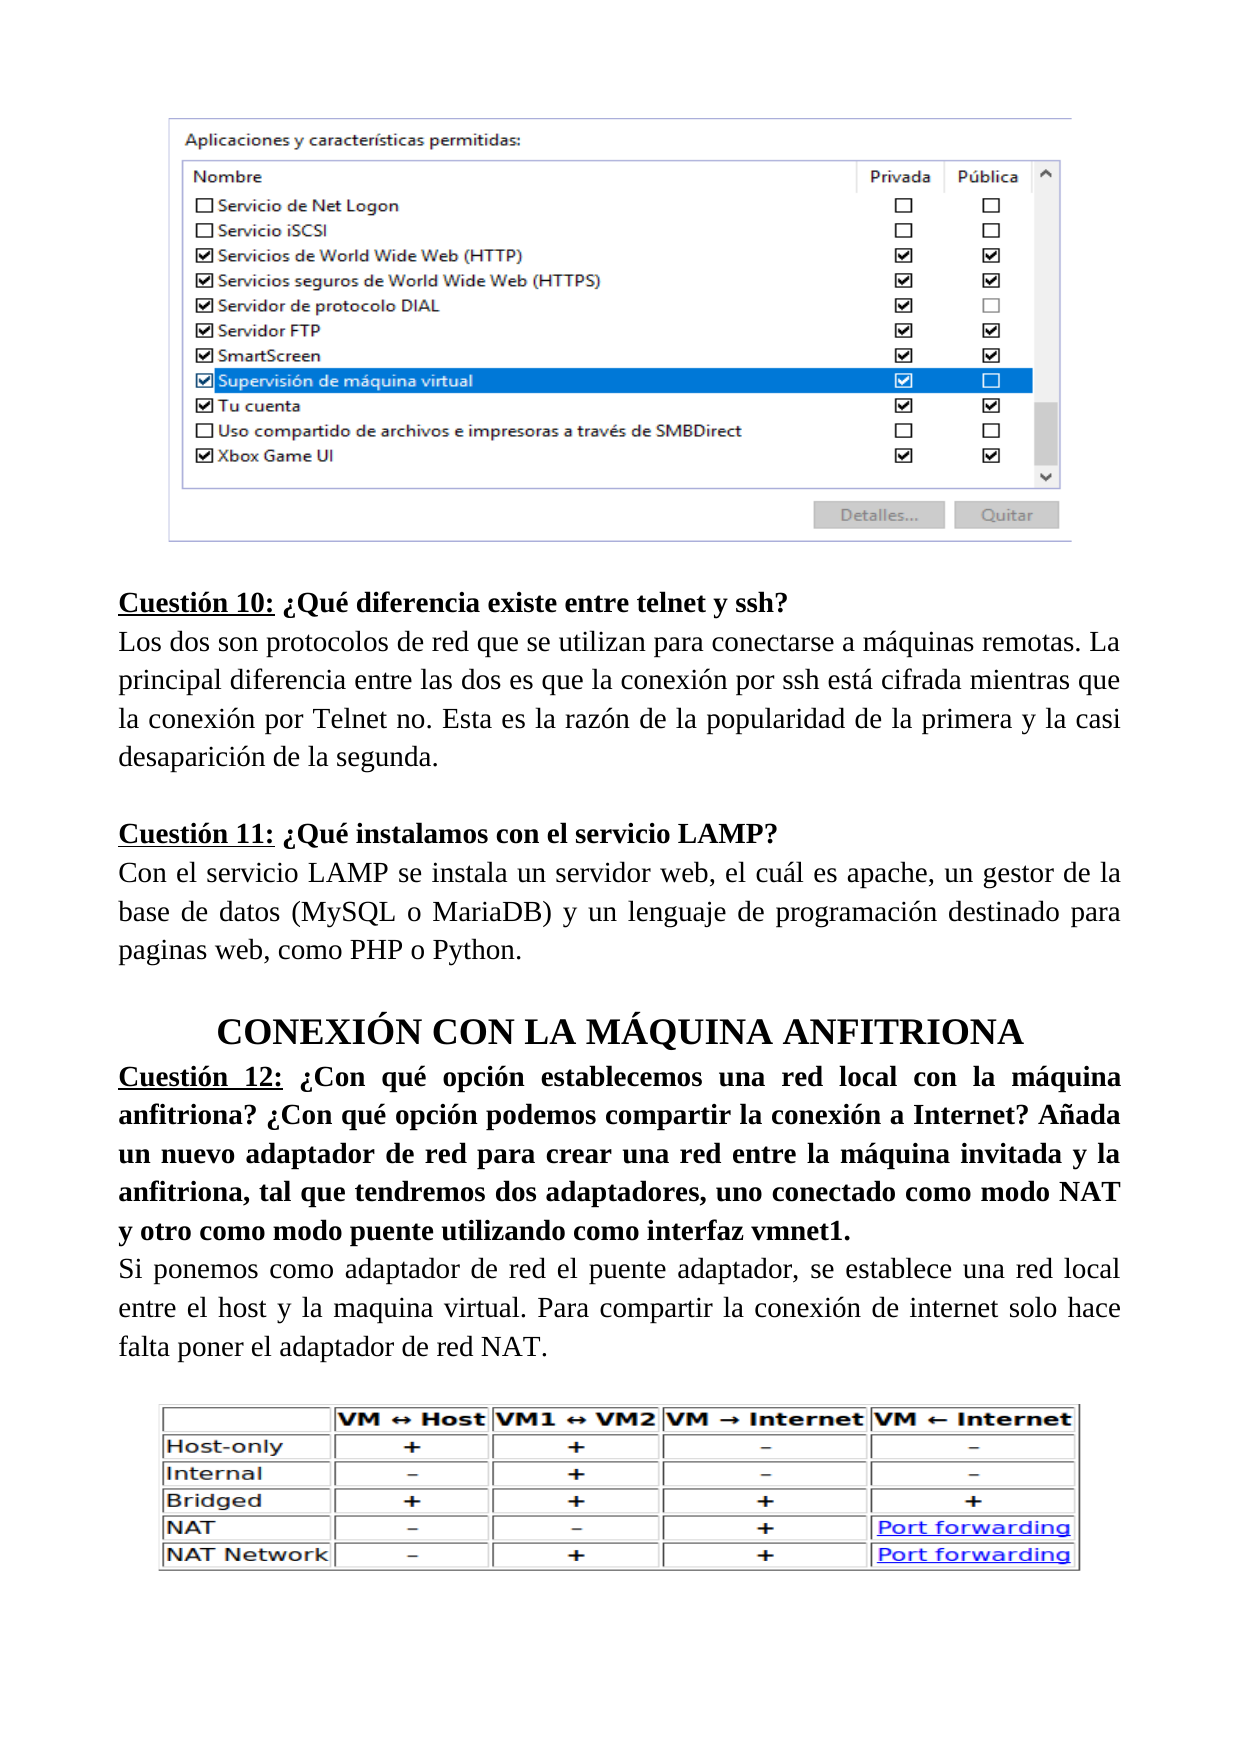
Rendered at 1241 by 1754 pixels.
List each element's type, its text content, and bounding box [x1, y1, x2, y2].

text Los dos son protocolos de red que se utilizan para conectarse a máquinas remotas. La principal diferencia entre las dos es que la conexión por ssh está cifrada mientras que la conexión por Telnet no. Esta es la razón de la popularidad de la primera y la casi desaparición de la segunda. [118, 624, 1122, 773]
text Con el servicio LAMP se instala un servidor web, el cuál es apache, un gestor de la base de datos (MySQL o MariaDB) y un lenguaje de programación destinado para paginas web, como PHP o Python. [118, 855, 1122, 966]
picture [158, 1404, 1082, 1574]
text Cuestión 10: ¿Qué diferencia existe entre telnet y ssh? [118, 585, 1122, 619]
picture [168, 118, 1072, 542]
text Cuestión 12: ¿Con qué opción establecemos una red local con la máquina anfitriona? ¿Con qué opción podemos compartir la conexión a Internet? Añada un nuevo adaptador de red para crear una red entre la máquina invitada y la anfitriona, tal que tendremos dos adaptadores, uno conectado como modo NAT y otro como modo puente utilizando como interfaz vmnet1. [118, 1059, 1122, 1247]
text CONEXIÓN CON LA MÁQUINA ANFITRIONA [118, 1009, 1122, 1052]
text Cuestión 11: ¿Qué instalamos con el servicio LAMP? [118, 817, 1122, 850]
text Si ponemos como adaptador de red el puente adaptador, se establece una red local entre el host y la maquina virtual. Para compartir la conexión de internet solo hace falta poner el adaptador de red NAT. [118, 1252, 1122, 1362]
